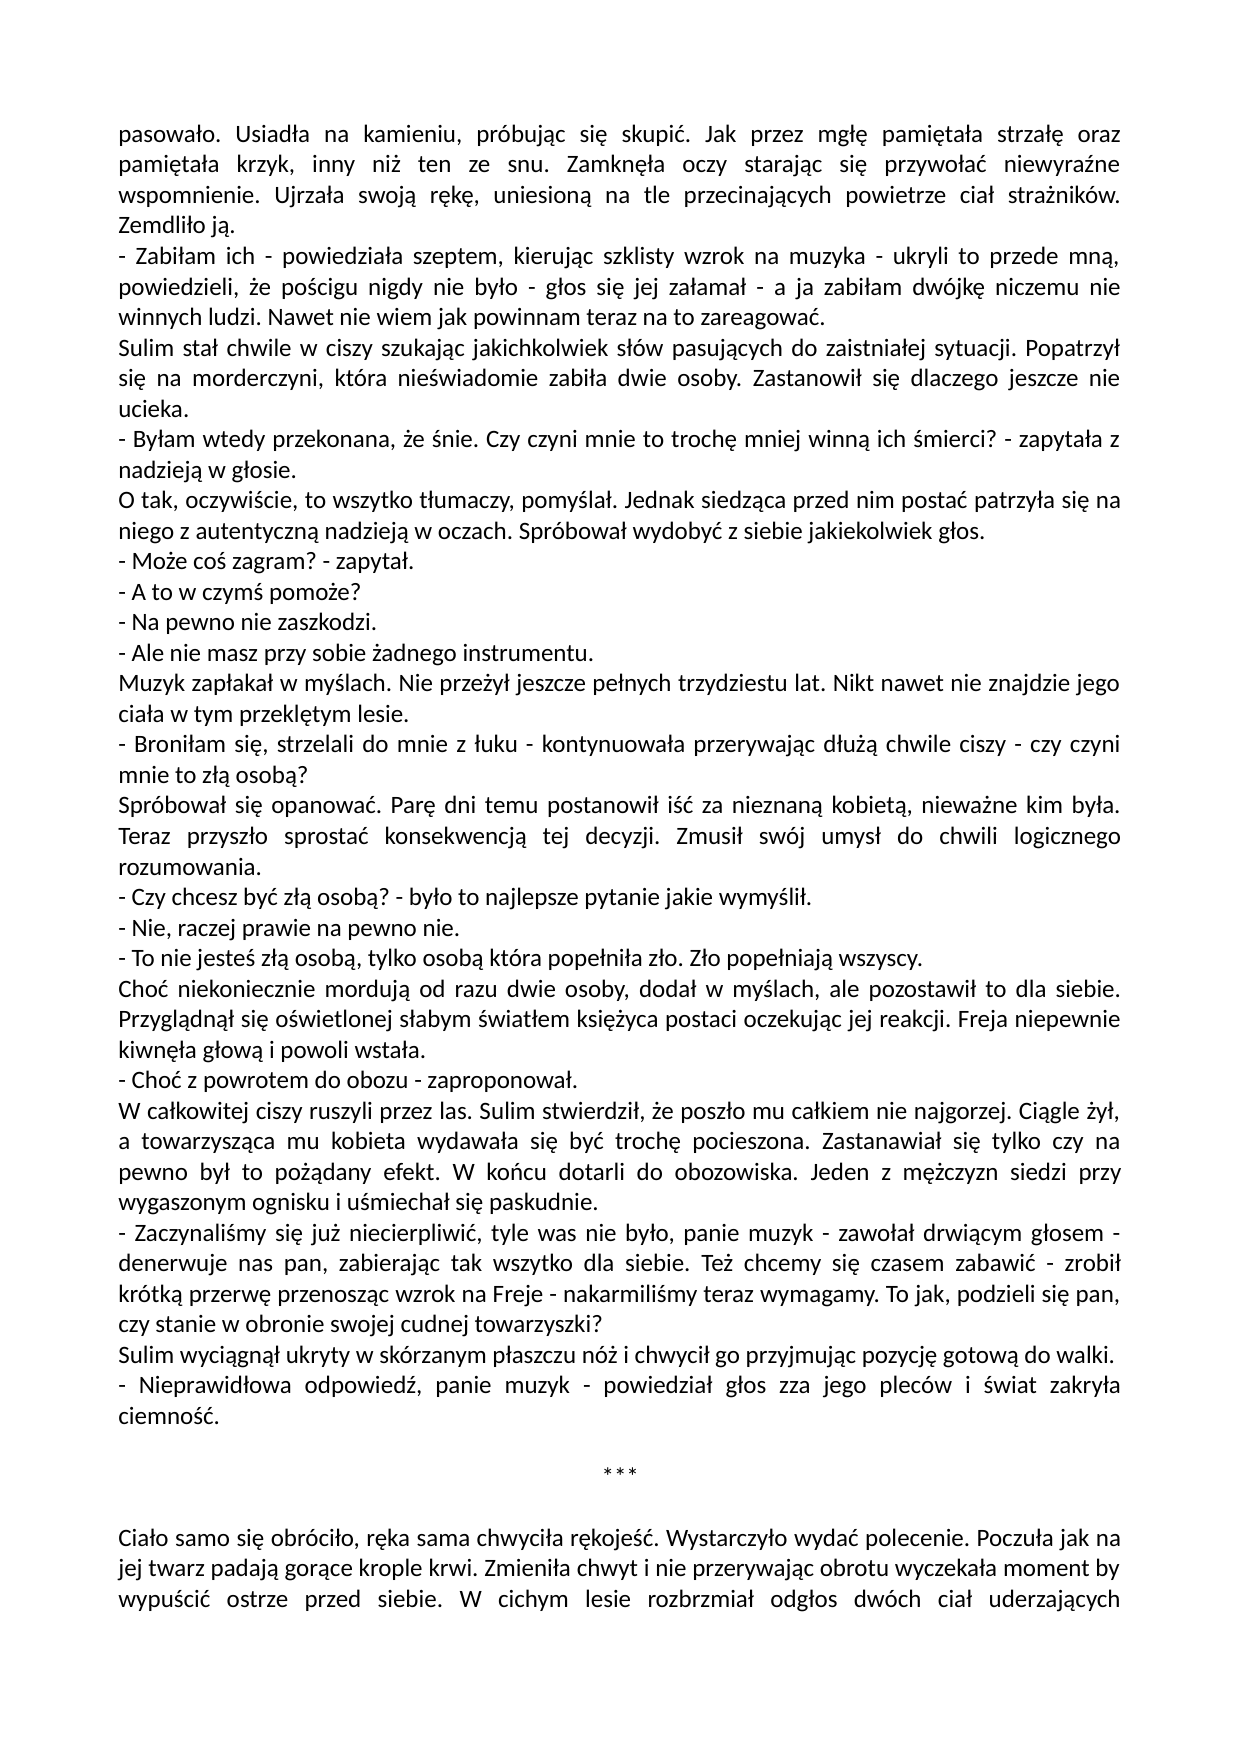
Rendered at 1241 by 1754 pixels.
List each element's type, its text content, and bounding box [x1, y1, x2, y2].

text Sulim wyciągnął ukryty w skórzanym płaszczu nóż i chwycił go przyjmując pozycję gotową do walki. [118, 1339, 1122, 1369]
text - Nieprawidłowa odpowiedź, panie muzyk - powiedział głos zza jego pleców i świat zakryła ciemność. [118, 1369, 1122, 1431]
text pasowało. Usiadła na kamieniu, próbując się skupić. Jak przez mgłę pamiętała strzałę oraz pamiętała krzyk, inny niż ten ze snu. Zamknęła oczy starając się przywołać niewyraźne wspomnienie. Ujrzała swoją rękę, uniesioną na tle przecinających powietrze ciał strażników. Zemdliło ją. [118, 118, 1122, 240]
text Sulim stał chwile w ciszy szukając jakichkolwiek słów pasujących do zaistniałej sytuacji. Popatrzył się na morderczyni, która nieświadomie zabiła dwie osoby. Zastanowił się dlaczego jeszcze nie ucieka. [118, 332, 1122, 423]
text - Na pewno nie zaszkodzi. [118, 606, 1122, 637]
text - Czy chcesz być złą osobą? - było to najlepsze pytanie jakie wymyślił. [118, 881, 1122, 912]
text Choć niekoniecznie mordują od razu dwie osoby, dodał w myślach, ale pozostawił to dla siebie. Przyglądnął się oświetlonej słabym światłem księżyca postaci oczekując jej reakcji. Freja niepewnie kiwnęła głową i powoli wstała. [118, 973, 1122, 1064]
text Muzyk zapłakał w myślach. Nie przeżył jeszcze pełnych trzydziestu lat. Nikt nawet nie znajdzie jego ciała w tym przeklętym lesie. [118, 667, 1122, 728]
text - Nie, raczej prawie na pewno nie. [118, 912, 1122, 942]
text W całkowitej ciszy ruszyli przez las. Sulim stwierdził, że poszło mu całkiem nie najgorzej. Ciągle żył, a towarzysząca mu kobieta wydawała się być trochę pocieszona. Zastanawiał się tylko czy na pewno był to pożądany efekt. W końcu dotarli do obozowiska. Jeden z mężczyzn siedzi przy wygaszonym ognisku i uśmiechał się paskudnie. [118, 1095, 1122, 1217]
text - Broniłam się, strzelali do mnie z łuku - kontynuowała przerywając dłużą chwile ciszy - czy czyni mnie to złą osobą? [118, 728, 1122, 789]
text - To nie jesteś złą osobą, tylko osobą która popełniła zło. Zło popełniają wszyscy. [118, 942, 1122, 973]
text - Choć z powrotem do obozu - zaproponował. [118, 1064, 1122, 1095]
text - Zaczynaliśmy się już niecierpliwić, tyle was nie było, panie muzyk - zawołał drwiącym głosem - denerwuje nas pan, zabierając tak wszytko dla siebie. Też chcemy się czasem zabawić - zrobił krótką przerwę przenosząc wzrok na Freje - nakarmiliśmy teraz wymagamy. To jak, podzieli się pan, czy stanie w obronie swojej cudnej towarzyszki? [118, 1217, 1122, 1339]
text O tak, oczywiście, to wszytko tłumaczy, pomyślał. Jednak siedząca przed nim postać patrzyła się na niego z autentyczną nadzieją w oczach. Spróbował wydobyć z siebie jakiekolwiek głos. [118, 484, 1122, 545]
text Ciało samo się obróciło, ręka sama chwyciła rękojeść. Wystarczyło wydać polecenie. Poczuła jak na jej twarz padają gorące krople krwi. Zmieniła chwyt i nie przerywając obrotu wyczekała moment by wypuścić ostrze przed siebie. W cichym lesie rozbrzmiał odgłos dwóch ciał uderzających [118, 1522, 1122, 1614]
text - Zabiłam ich - powiedziała szeptem, kierując szklisty wzrok na muzyka - ukryli to przede mną, powiedzieli, że pościgu nigdy nie było - głos się jej załamał - a ja zabiłam dwójkę niczemu nie winnych ludzi. Nawet nie wiem jak powinnam teraz na to zareagować. [118, 240, 1122, 332]
text - Może coś zagram? - zapytał. [118, 545, 1122, 576]
text - Byłam wtedy przekonana, że śnie. Czy czyni mnie to trochę mniej winną ich śmierci? - zapytała z nadzieją w głosie. [118, 423, 1122, 484]
text Spróbował się opanować. Parę dni temu postanowił iść za nieznaną kobietą, nieważne kim była. Teraz przyszło sprostać konsekwencją tej decyzji. Zmusił swój umysł do chwili logicznego rozumowania. [118, 789, 1122, 881]
text - A to w czymś pomoże? [118, 576, 1122, 606]
text *** [118, 1461, 1122, 1492]
text - Ale nie masz przy sobie żadnego instrumentu. [118, 637, 1122, 667]
